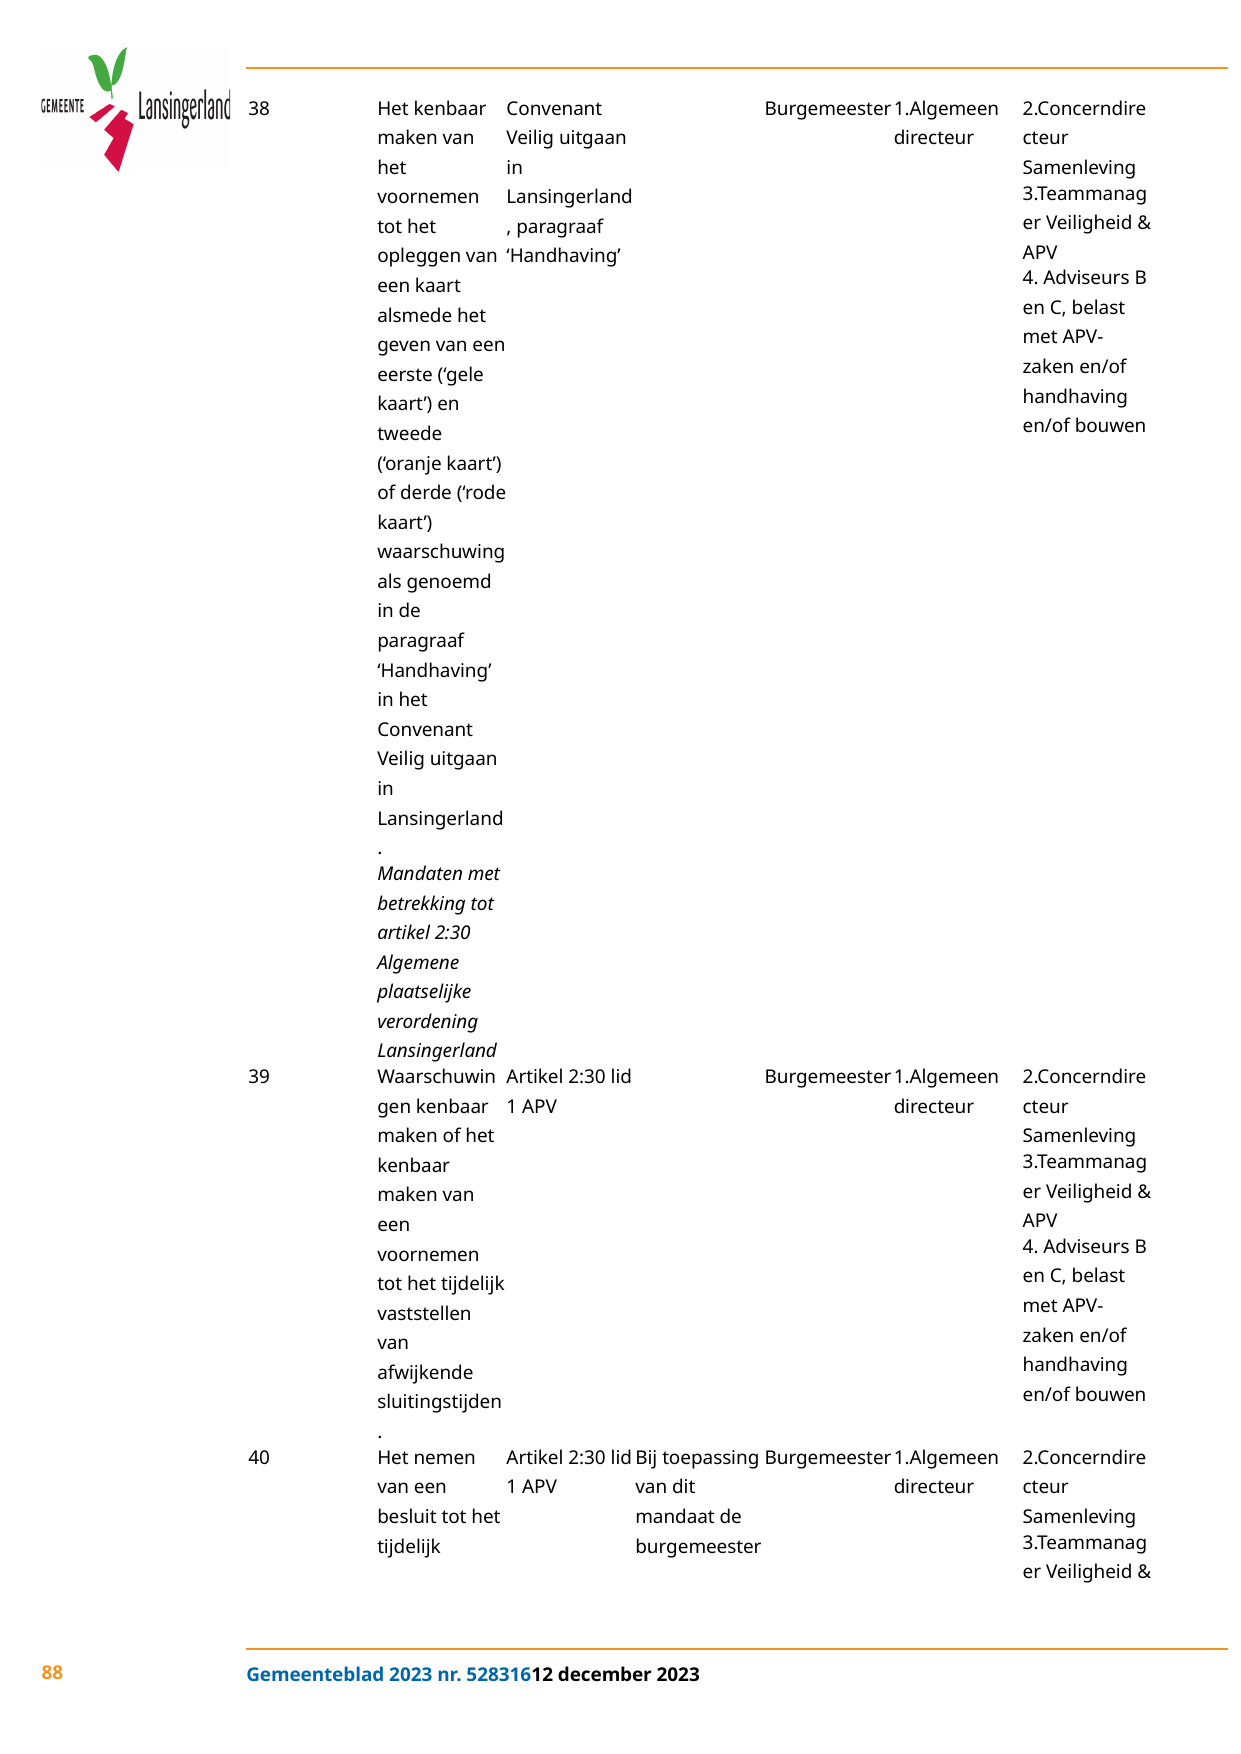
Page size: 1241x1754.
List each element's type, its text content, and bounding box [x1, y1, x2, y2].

table_cell [635, 1063, 764, 1444]
table_cell [764, 860, 893, 1063]
table_cell Artikel 2:30 lid 1 APV [506, 1063, 635, 1444]
table_cell Burgemeester [764, 1444, 893, 1584]
table_cell 38 [248, 95, 377, 860]
table_cell 39 [248, 1063, 377, 1444]
table_cell 3.Teammanager Veiligheid & [1023, 1529, 1152, 1584]
table_cell 2.Concerndirecteur Samenleving [1023, 1444, 1152, 1529]
table_cell 2.Concerndirecteur Samenleving [1023, 1063, 1152, 1148]
table_cell Het kenbaar maken van het voornemen tot het opleggen van een kaart alsmede het geven van een eerste (‘gele kaart’) en tweede (‘oranje kaart’) of derde (‘rode kaart’) waarschuwing als genoemd in de paragraaf ‘Handhaving’ in het Convenant Veilig uitgaan in Lansingerland. [377, 95, 506, 860]
picture [41, 47, 231, 172]
table_cell Burgemeester [764, 1063, 893, 1444]
table_cell 40 [248, 1444, 377, 1584]
table_cell 1.Algemeen directeur [894, 1444, 1022, 1584]
table_cell 3.Teammanager Veiligheid & APV [1023, 1148, 1152, 1233]
table_cell Burgemeester [764, 95, 893, 860]
table_cell [248, 860, 377, 1063]
table_cell [635, 860, 764, 1063]
table_cell 2.Concerndirecteur Samenleving [1023, 95, 1152, 180]
table_cell Convenant Veilig uitgaan in Lansingerland, paragraaf ‘Handhaving’ [506, 95, 635, 860]
table_cell Het nemen van een besluit tot het tijdelijk [377, 1444, 506, 1584]
table_cell 1.Algemeen directeur [894, 95, 1022, 860]
table_cell Waarschuwingen kenbaar maken of het kenbaar maken van een voornemen tot het tijdelijk vaststellen van afwijkende sluitingstijden. [377, 1063, 506, 1444]
table_cell [635, 95, 764, 860]
table_cell [506, 860, 635, 1063]
table_cell Artikel 2:30 lid 1 APV [506, 1444, 635, 1584]
table_cell Mandaten met betrekking tot artikel 2:30 Algemene plaatselijke verordening Lansingerland [377, 860, 506, 1063]
table_cell 3.Teammanager Veiligheid & APV [1023, 180, 1152, 264]
table_cell [894, 860, 1022, 1063]
table_cell 1.Algemeen directeur [894, 1063, 1022, 1444]
table_cell 4. Adviseurs B en C, belast met APV-zaken en/of handhaving en/of bouwen [1023, 265, 1152, 860]
table_cell [1023, 860, 1152, 1063]
table_cell 4. Adviseurs B en C, belast met APV-zaken en/of handhaving en/of bouwen [1023, 1233, 1152, 1444]
table_cell Bij toepassing van dit mandaat de burgemeester [635, 1444, 764, 1584]
